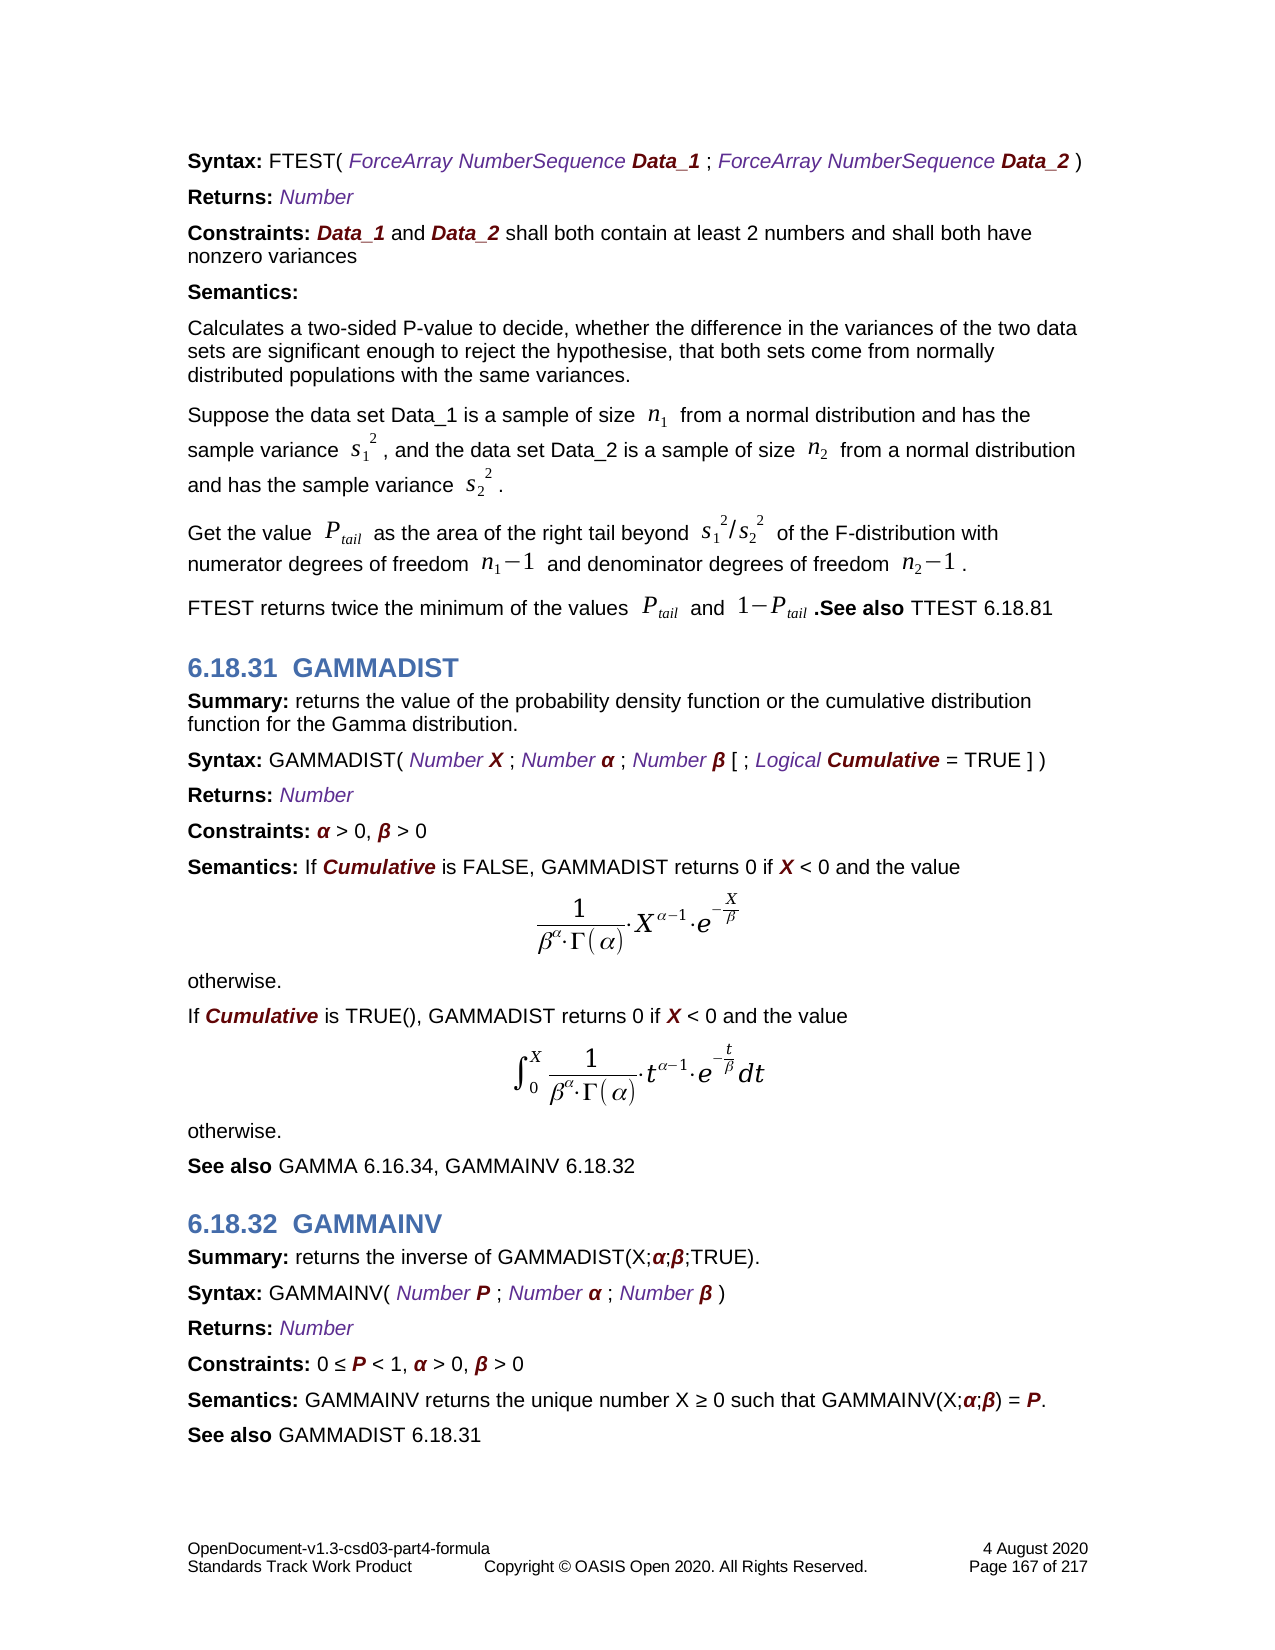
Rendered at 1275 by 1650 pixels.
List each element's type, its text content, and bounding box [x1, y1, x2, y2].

text Syntax: FTEST( ForceArray NumberSequence Data_1 ; ForceArray NumberSequence Data_2 ) [187, 150, 1088, 173]
text Suppose the data set Data_1 is a sample of size from a normal distribution and has the sample variance , and the data set Data_2 is a sample of size from a normal distribution and has the sample variance . [187, 399, 1088, 500]
text Summary: returns the inverse of GAMMADIST(X;α;β;TRUE). [187, 1246, 1088, 1269]
text See also GAMMADIST 6.18.31 [187, 1424, 1088, 1447]
text FTEST returns twice the minimum of the values and .See also TTEST 6.18.81 [187, 591, 1088, 622]
text If Cumulative is TRUE(), GAMMADIST returns 0 if X < 0 and the value [187, 1005, 1088, 1028]
text Calculates a two-sided P-value to decide, whether the difference in the variances of the two data sets are significant enough to reject the hypothesise, that both sets come from normally distributed populations with the same variances. [187, 316, 1088, 387]
text Returns: Number [187, 1317, 1088, 1340]
text Constraints: α > 0, β > 0 [187, 819, 1088, 843]
text Syntax: GAMMAINV( Number P ; Number α ; Number β ) [187, 1281, 1088, 1305]
text See also GAMMA 6.16.34, GAMMAINV 6.18.32 [187, 1155, 1088, 1178]
text Semantics: If Cumulative is FALSE, GAMMADIST returns 0 if X < 0 and the value [187, 855, 1088, 879]
text otherwise. [187, 1119, 1088, 1143]
text Semantics: GAMMAINV returns the unique number X ≥ 0 such that GAMMAINV(X;α;β) = P. [187, 1388, 1088, 1412]
subtitle GAMMAINV [187, 1209, 1088, 1239]
text Returns: Number [187, 784, 1088, 807]
text Returns: Number [187, 186, 1088, 209]
subtitle GAMMADIST [187, 653, 1088, 683]
text Constraints: Data_1 and Data_2 shall both contain at least 2 numbers and shall both have nonzero variances [187, 221, 1088, 268]
text Semantics: [187, 280, 1088, 304]
text Summary: returns the value of the probability density function or the cumulative distribution function for the Gamma distribution. [187, 689, 1088, 736]
text Get the value as the area of the right tail beyond of the F‑distribution with numerator degrees of freedom and denominator degrees of freedom . [187, 512, 1088, 578]
text Constraints: 0 ≤ P < 1, α > 0, β > 0 [187, 1352, 1088, 1376]
text Syntax: GAMMADIST( Number X ; Number α ; Number β [ ; Logical Cumulative = TRUE ] ) [187, 748, 1088, 772]
text otherwise. [187, 969, 1088, 993]
